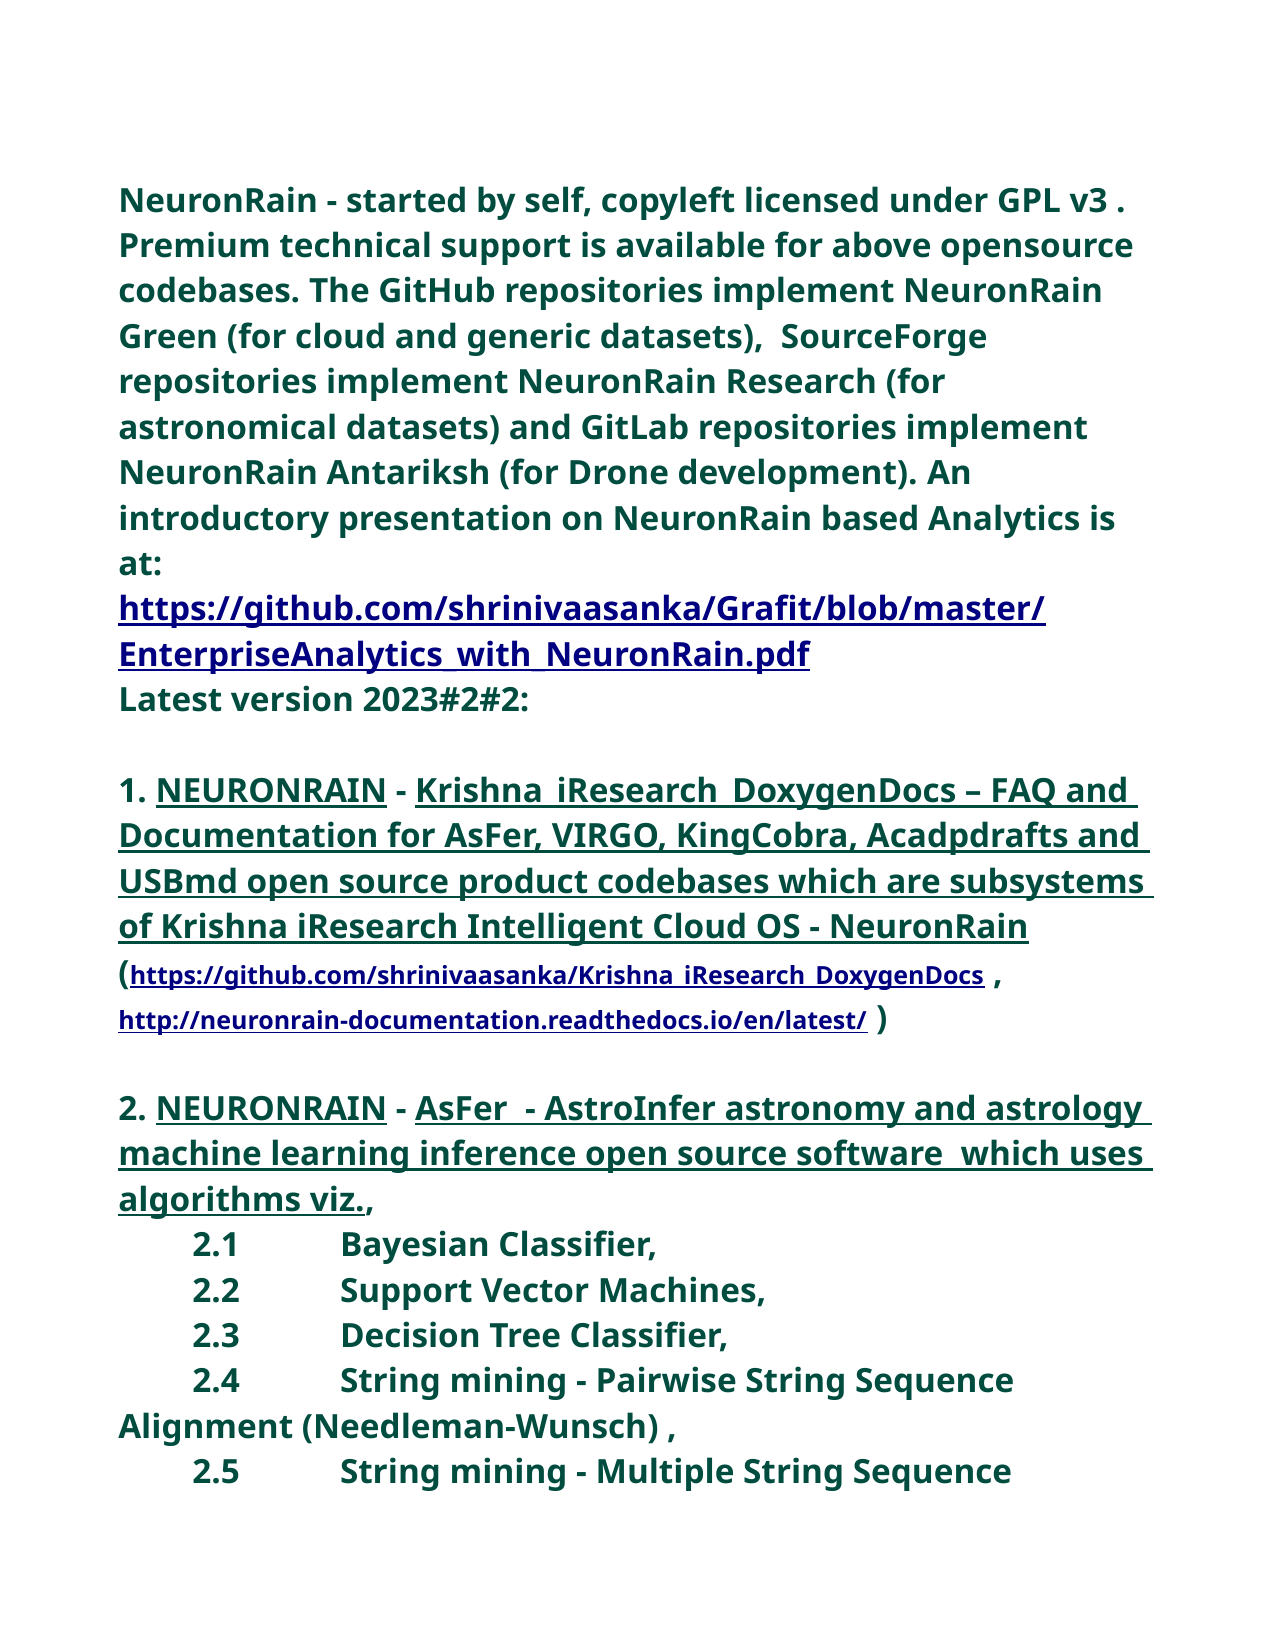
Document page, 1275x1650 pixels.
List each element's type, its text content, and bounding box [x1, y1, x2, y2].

text Latest version 2023#2#2: [118, 676, 1157, 721]
text 1. NEURONRAIN - Krishna_iResearch_DoxygenDocs – FAQ and Documentation for AsFer, VIRGO, KingCobra, Acadpdrafts and USBmd open source product codebases which are subsystems of Krishna iResearch Intelligent Cloud OS - NeuronRain [118, 767, 1157, 948]
text - NeuronRain - started by self, copyleft licensed under GPL v3 . Premium technical support is available for above opensource codebases. The GitHub repositories implement NeuronRain Green (for cloud and generic datasets), SourceForge repositories implement NeuronRain Research (for astronomical datasets) and GitLab repositories implement NeuronRain Antariksh (for Drone development). An introductory presentation on NeuronRain based Analytics is at: [118, 176, 1157, 585]
text (https://github.com/shrinivaasanka/Krishna_iResearch_DoxygenDocs , http://neuronrain-documentation.readthedocs.io/en/latest/ ) [118, 948, 1157, 1039]
text 2. NEURONRAIN - AsFer - AstroInfer astronomy and astrology machine learning inference open source software which uses algorithms viz., [118, 1085, 1157, 1221]
text 2.2 Support Vector Machines, [118, 1266, 1157, 1312]
text 2.1 Bayesian Classifier, [118, 1221, 1157, 1266]
text 2.5 String mining - Multiple String Sequence [118, 1448, 1157, 1493]
text 2.3 Decision Tree Classifier, [118, 1312, 1157, 1357]
text https://github.com/shrinivaasanka/Grafit/blob/master/EnterpriseAnalytics_with_NeuronRain.pdf [118, 585, 1157, 676]
text 2.4 String mining - Pairwise String Sequence Alignment (Needleman-Wunsch) , [118, 1357, 1157, 1448]
